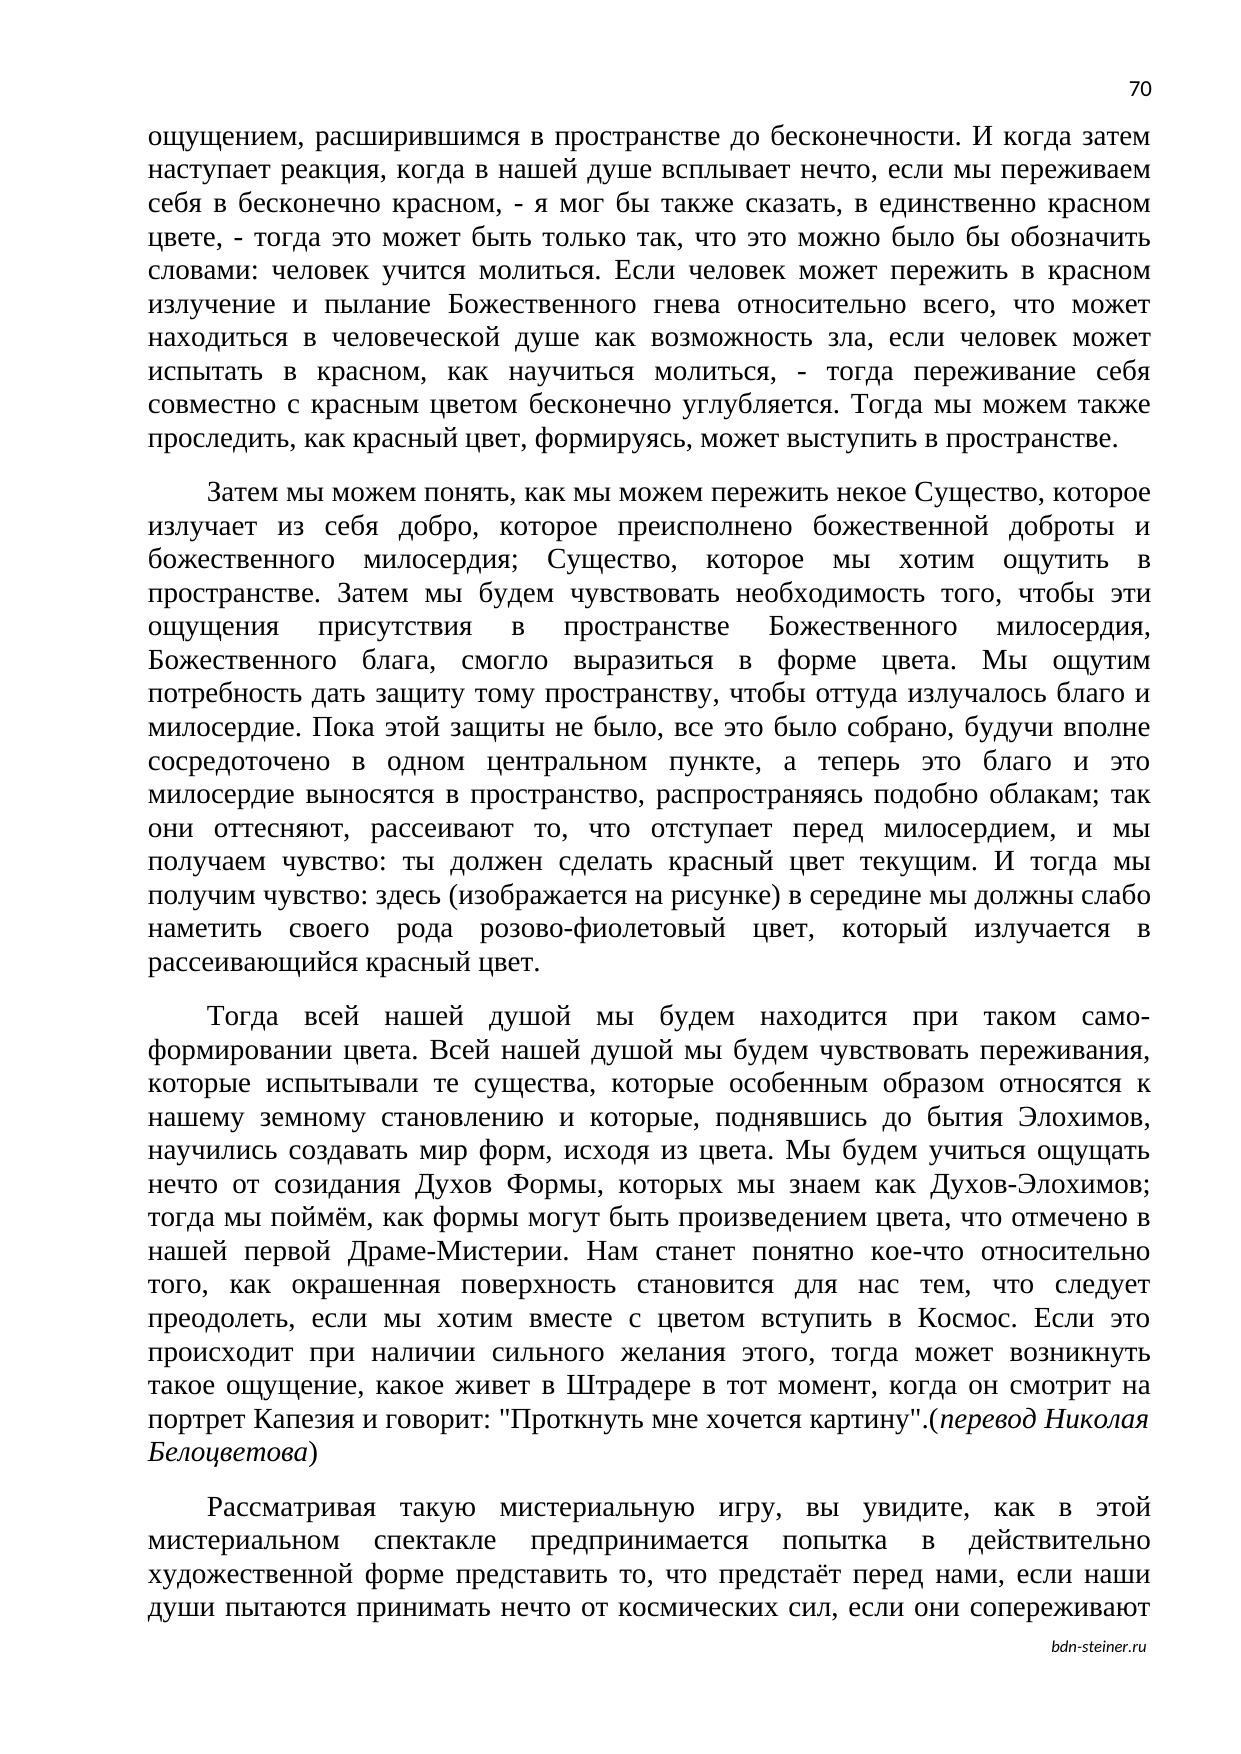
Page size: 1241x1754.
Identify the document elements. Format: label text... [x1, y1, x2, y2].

text ощущением, расширившимся в пространстве до бесконечности. И когда затем наступает реакция, когда в нашей душе всплывает нечто, если мы переживаем себя в бесконечно красном, - я мог бы также сказать, в единственно красном цвете, - тогда это может быть только так, что это можно было бы обозначить словами: человек учится молиться. Если человек может пережить в красном излучение и пылание Божественного гнева относительно всего, что может находиться в человеческой душе как возможность зла, если человек может испытать в красном, как научиться молиться, - тогда переживание себя совместно с красным цветом бесконечно углубляется. Тогда мы можем также проследить, как красный цвет, формируясь, может выступить в пространстве. [148, 118, 1152, 453]
text Тогда всей нашей душой мы будем находится при таком само-формировании цвета. Всей нашей душой мы будем чувствовать переживания, которые испытывали те существа, которые особенным образом относятся к нашему земному становлению и которые, поднявшись до бытия Элохимов, научились создавать мир форм, исходя из цвета. Мы будем учиться ощущать нечто от созидания Духов Формы, которых мы знаем как Духов-Элохимов; тогда мы поймём, как формы могут быть произведением цвета, что отмечено в нашей первой Драме-Мистерии. Нам станет понятно кое-что относительно того, как окрашенная поверхность становится для нас тем, что следует преодолеть, если мы хотим вместе с цветом вступить в Космос. Если это происходит при наличии сильного желания этого, тогда может возникнуть такое ощущение, какое живет в Штрадере в тот момент, когда он смотрит на портрет Капезия и говорит: "Проткнуть мне хочется картину".(перевод Николая Белоцветова) [148, 998, 1152, 1468]
text Затем мы можем понять, как мы можем пережить некое Существо, которое излучает из себя добро, которое преисполнено божественной доброты и божественного милосердия; Существо, которое мы хотим ощутить в пространстве. Затем мы будем чувствовать необходимость того, чтобы эти ощущения присутствия в пространстве Божественного милосердия, Божественного блага, смогло выразиться в форме цвета. Мы ощутим потребность дать защиту тому пространству, чтобы оттуда излучалось благо и милосердие. Пока этой защиты не было, все это было собрано, будучи вполне сосредоточено в одном центральном пункте, а теперь это благо и это милосердие выносятся в пространство, распространяясь подобно облакам; так они оттесняют, рассеивают то, что отступает перед милосердием, и мы получаем чувство: ты должен сделать красный цвет текущим. И тогда мы получим чувство: здесь (изображается на рисунке) в середине мы должны слабо наметить своего рода розово-фиолетовый цвет, который излучается в рассеивающийся красный цвет. [148, 474, 1152, 977]
text Рассматривая такую мистериальную игру, вы увидите, как в этой мистериальном спектакле предпринимается попытка в действительно художественной форме представить то, что предстаёт перед нами, если наши души пытаются принимать нечто от космических сил, если они сопереживают [148, 1489, 1152, 1623]
